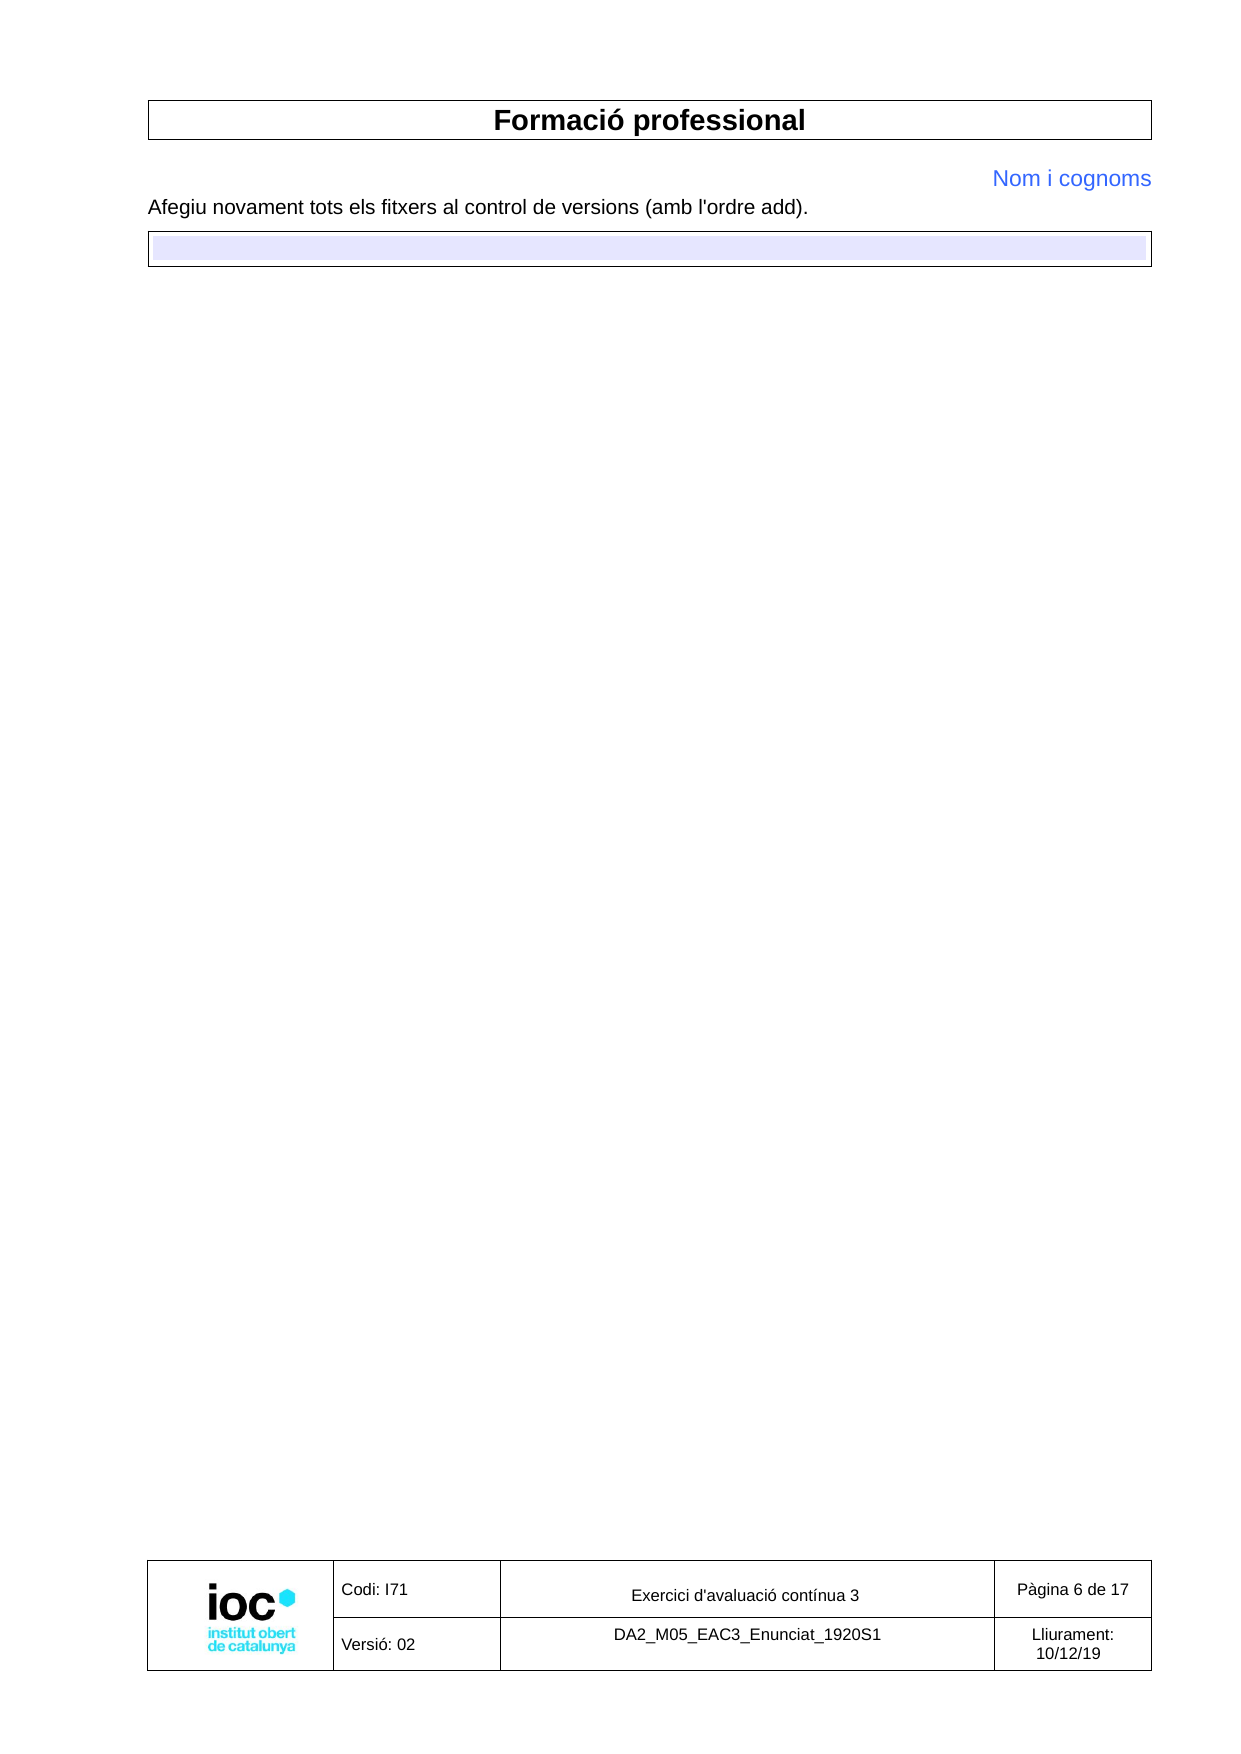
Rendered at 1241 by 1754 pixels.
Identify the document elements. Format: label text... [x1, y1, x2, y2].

picture [195, 1570, 309, 1665]
table_header [149, 232, 1151, 266]
text Afegiu novament tots els fitxers al control de versions (amb l'ordre add). [148, 195, 1151, 219]
